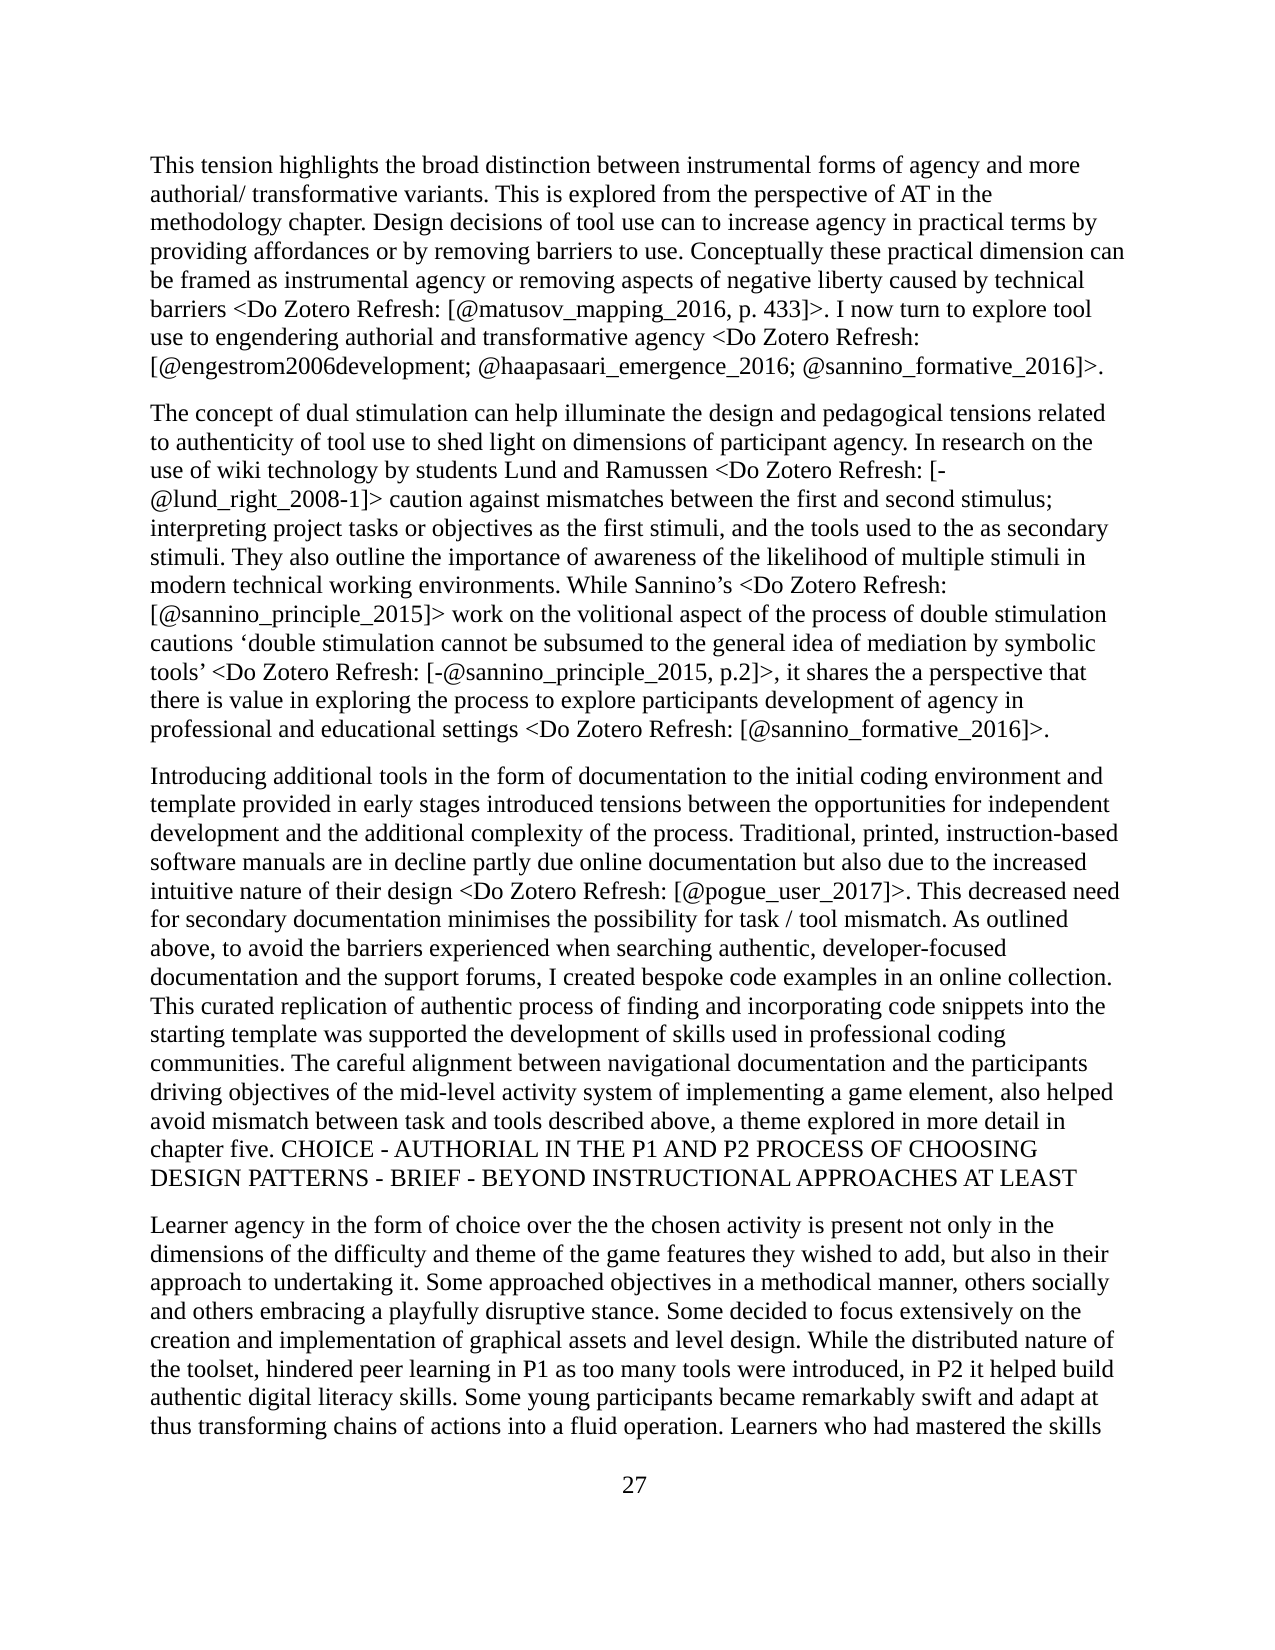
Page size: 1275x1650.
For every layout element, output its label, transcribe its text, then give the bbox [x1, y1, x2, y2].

text The concept of dual stimulation can help illuminate the design and pedagogical tensions related to authenticity of tool use to shed light on dimensions of participant agency. In research on the use of wiki technology by students Lund and Ramussen <Do Zotero Refresh: [-@lund_right_2008-1]> caution against mismatches between the first and second stimulus; interpreting project tasks or objectives as the first stimuli, and the tools used to the as secondary stimuli. They also outline the importance of awareness of the likelihood of multiple stimuli in modern technical working environments. While Sannino’s <Do Zotero Refresh: [@sannino_principle_2015]> work on the volitional aspect of the process of double stimulation cautions ‘double stimulation cannot be subsumed to the general idea of mediation by symbolic tools’ <Do Zotero Refresh: [-@sannino_principle_2015, p.2]>, it shares the a perspective that there is value in exploring the process to explore participants development of agency in professional and educational settings <Do Zotero Refresh: [@sannino_formative_2016]>. [150, 398, 1125, 743]
text Introducing additional tools in the form of documentation to the initial coding environment and template provided in early stages introduced tensions between the opportunities for independent development and the additional complexity of the process. Traditional, printed, instruction-based software manuals are in decline partly due online documentation but also due to the increased intuitive nature of their design <Do Zotero Refresh: [@pogue_user_2017]>. This decreased need for secondary documentation minimises the possibility for task / tool mismatch. As outlined above, to avoid the barriers experienced when searching authentic, developer-focused documentation and the support forums, I created bespoke code examples in an online collection. This curated replication of authentic process of finding and incorporating code snippets into the starting template was supported the development of skills used in professional coding communities. The careful alignment between navigational documentation and the participants driving objectives of the mid-level activity system of implementing a game element, also helped avoid mismatch between task and tools described above, a theme explored in more detail in chapter five. CHOICE - AUTHORIAL IN THE P1 AND P2 PROCESS OF CHOOSING DESIGN PATTERNS - BRIEF - BEYOND INSTRUCTIONAL APPROACHES AT LEAST [150, 761, 1125, 1192]
text Learner agency in the form of choice over the the chosen activity is present not only in the dimensions of the difficulty and theme of the game features they wished to add, but also in their approach to undertaking it. Some approached objectives in a methodical manner, others socially and others embracing a playfully disruptive stance. Some decided to focus extensively on the creation and implementation of graphical assets and level design. While the distributed nature of the toolset, hindered peer learning in P1 as too many tools were introduced, in P2 it helped build authentic digital literacy skills. Some young participants became remarkably swift and adapt at thus transforming chains of actions into a fluid operation. Learners who had mastered the skills [150, 1210, 1125, 1440]
text This tension highlights the broad distinction between instrumental forms of agency and more authorial/ transformative variants. This is explored from the perspective of AT in the methodology chapter. Design decisions of tool use can to increase agency in practical terms by providing affordances or by removing barriers to use. Conceptually these practical dimension can be framed as instrumental agency or removing aspects of negative liberty caused by technical barriers <Do Zotero Refresh: [@matusov_mapping_2016, p. 433]>. I now turn to explore tool use to engendering authorial and transformative agency <Do Zotero Refresh: [@engestrom2006development; @haapasaari_emergence_2016; @sannino_formative_2016]>. [150, 150, 1125, 380]
